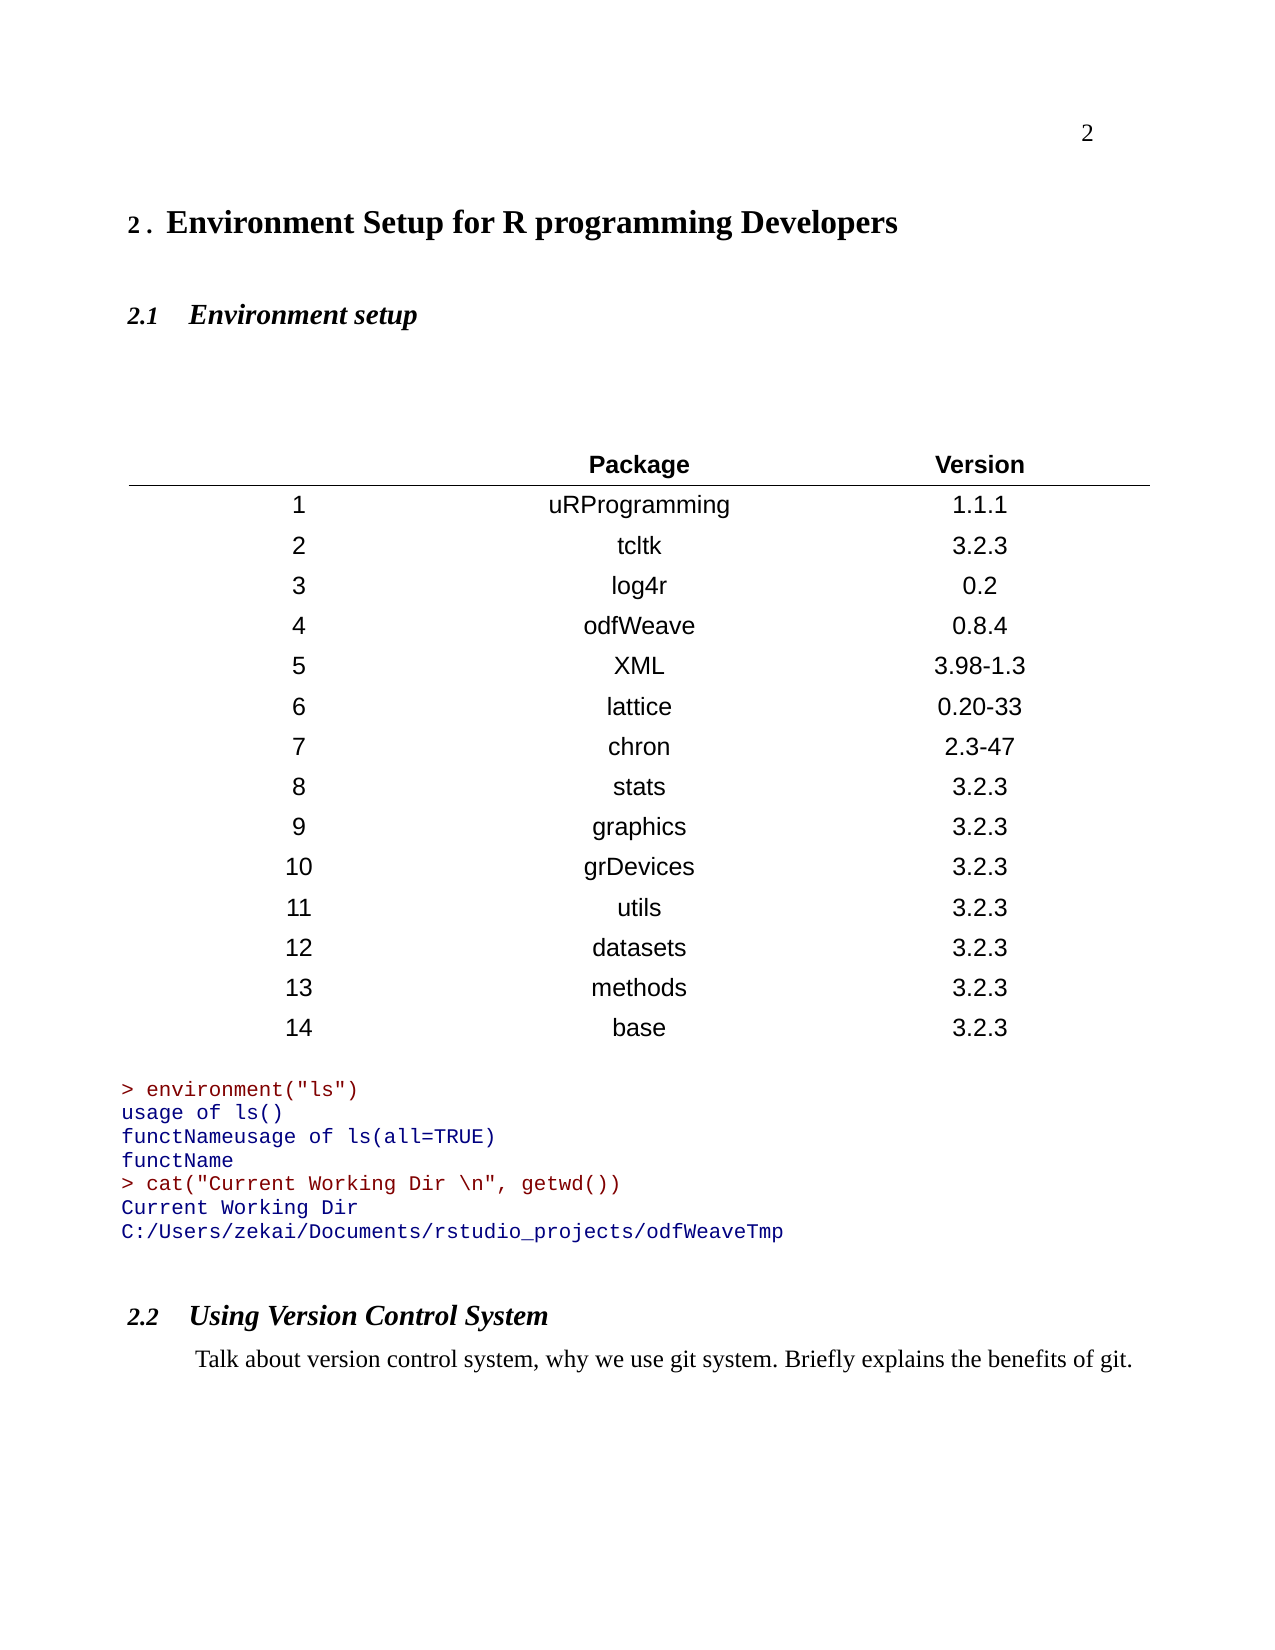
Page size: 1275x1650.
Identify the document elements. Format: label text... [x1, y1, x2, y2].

table_header [129, 444, 469, 484]
table_header Package [469, 444, 809, 484]
table_cell graphics [469, 806, 809, 847]
table_cell 1 [129, 486, 469, 525]
table_header Version [810, 444, 1150, 484]
table_cell 3.2.3 [810, 887, 1150, 927]
table_cell base [469, 1008, 809, 1048]
table_cell 3.2.3 [810, 766, 1150, 806]
table_cell 8 [129, 766, 469, 806]
table_cell 0.2 [810, 565, 1150, 605]
table_cell datasets [469, 927, 809, 967]
table_cell 9 [129, 806, 469, 847]
table_cell 1.1.1 [810, 486, 1150, 525]
table_cell utils [469, 887, 809, 927]
table_cell odfWeave [469, 605, 809, 646]
table_cell 3.2.3 [810, 847, 1150, 887]
table_cell 10 [129, 847, 469, 887]
table_cell 11 [129, 887, 469, 927]
subtitle Using Version Control System [121, 1298, 1158, 1331]
table_cell 3.2.3 [810, 967, 1150, 1007]
text > environment("ls") [121, 1079, 1158, 1102]
table_cell uRProgramming [469, 486, 809, 525]
subtitle Environment setup [121, 297, 1158, 330]
text > cat("Current Working Dir \n", getwd()) [121, 1173, 1158, 1197]
table_cell 0.8.4 [810, 605, 1150, 646]
table_cell grDevices [469, 847, 809, 887]
text functName [121, 1150, 1158, 1173]
table_cell methods [469, 967, 809, 1007]
table_cell 3.2.3 [810, 806, 1150, 847]
text functNameusage of ls(all=TRUE) [121, 1126, 1158, 1150]
table_cell 13 [129, 967, 469, 1007]
table_cell 7 [129, 726, 469, 766]
table_cell 14 [129, 1008, 469, 1048]
table_cell XML [469, 646, 809, 686]
subtitle Environment Setup for R programming Developers [121, 202, 1158, 240]
table_cell 0.20-33 [810, 686, 1150, 726]
table_cell 5 [129, 646, 469, 686]
table_cell stats [469, 766, 809, 806]
table_cell 3.2.3 [810, 525, 1150, 565]
text Current Working Dir [121, 1197, 1158, 1221]
text C:/Users/zekai/Documents/rstudio_projects/odfWeaveTmp [121, 1221, 1158, 1244]
table_cell 3.98-1.3 [810, 646, 1150, 686]
text usage of ls() [121, 1102, 1158, 1126]
table_cell 3.2.3 [810, 927, 1150, 967]
table_cell 2.3-47 [810, 726, 1150, 766]
text Talk about version control system, why we use git system. Briefly explains the benefits of git. [121, 1344, 1158, 1372]
table_cell 12 [129, 927, 469, 967]
table_cell 2 [129, 525, 469, 565]
table_cell chron [469, 726, 809, 766]
table_cell 3 [129, 565, 469, 605]
table_cell 6 [129, 686, 469, 726]
table_cell 4 [129, 605, 469, 646]
table_cell 3.2.3 [810, 1008, 1150, 1048]
table_cell log4r [469, 565, 809, 605]
table_cell tcltk [469, 525, 809, 565]
table_cell lattice [469, 686, 809, 726]
